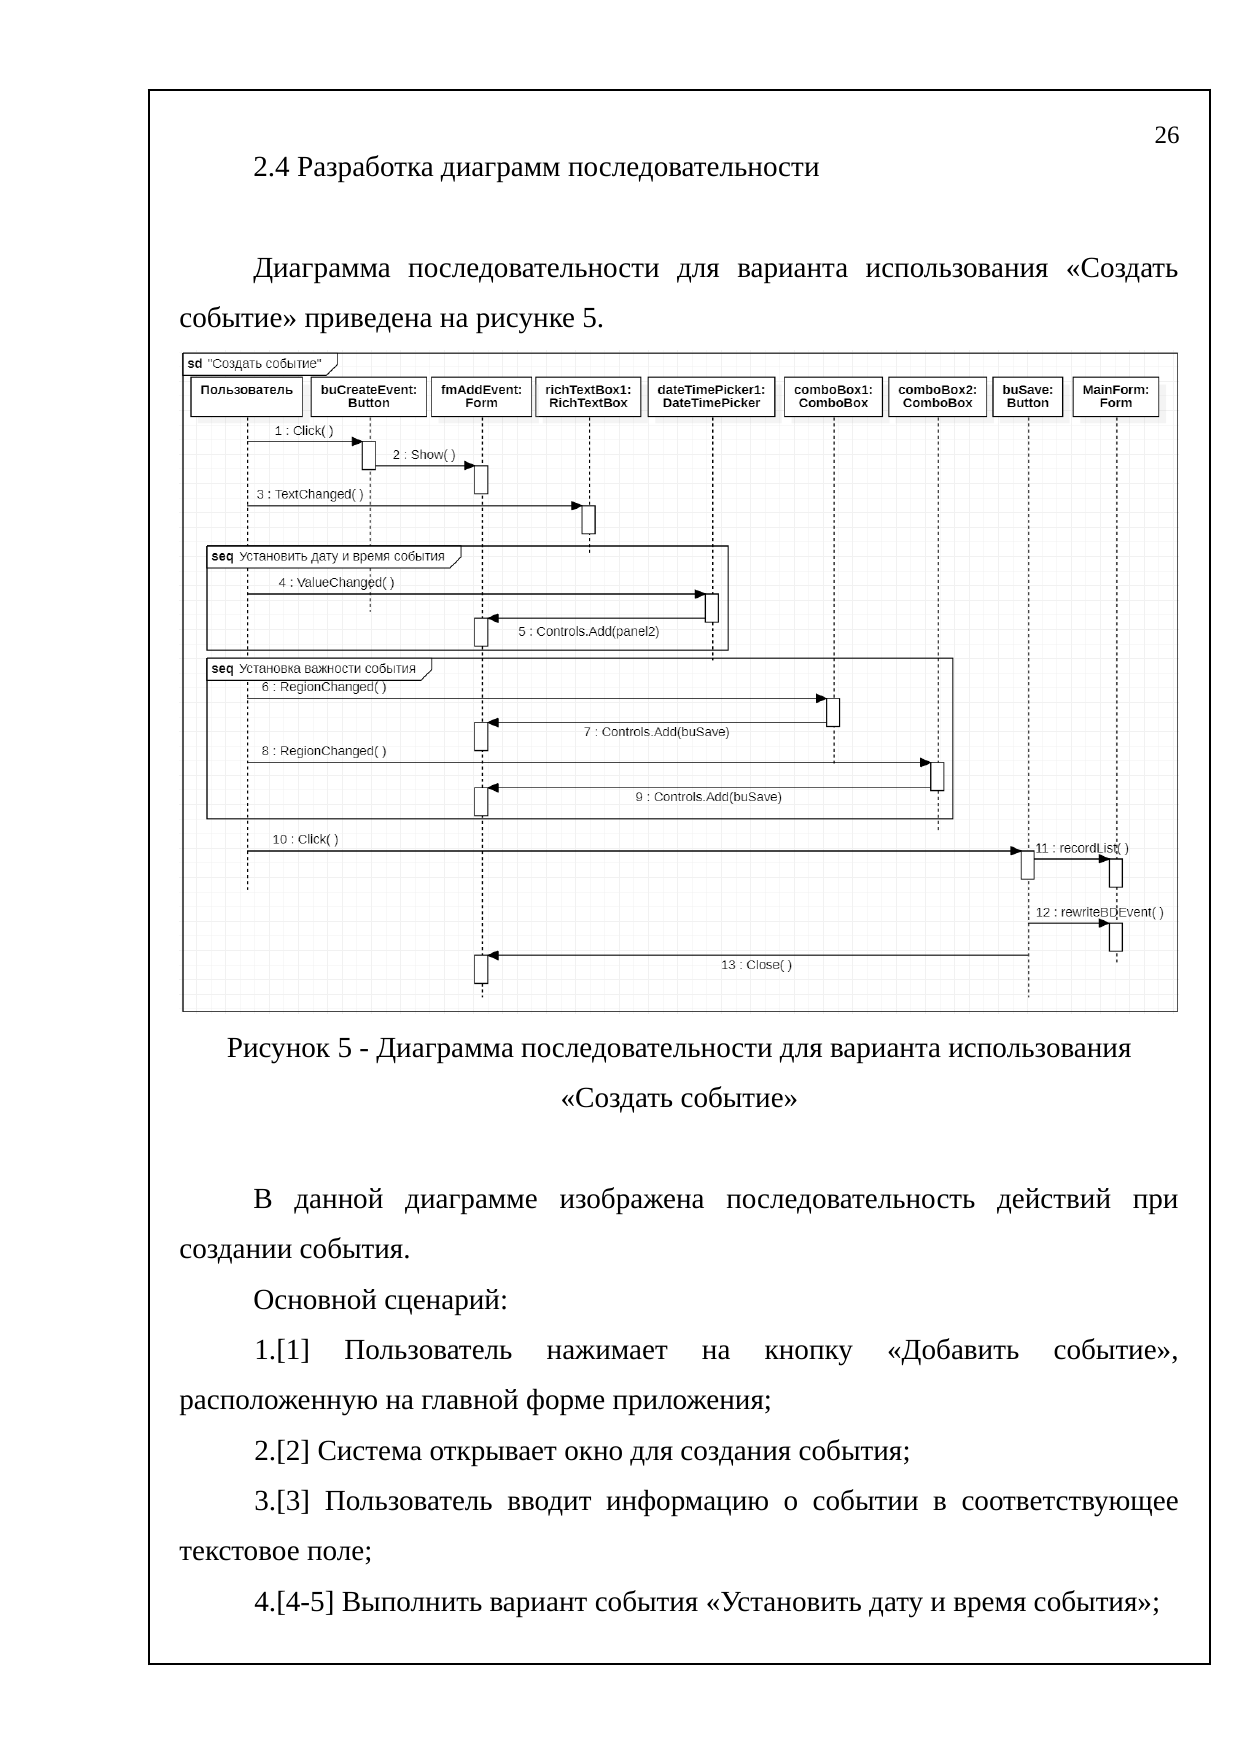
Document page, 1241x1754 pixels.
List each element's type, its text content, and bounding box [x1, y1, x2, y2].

text В данной диаграмме изображена последовательность действий при создании события. [179, 1181, 1179, 1265]
picture [179, 350, 1180, 1014]
text 1.[1] Пользователь нажимает на кнопку «Добавить событие», расположенную на главной форме приложения; [179, 1332, 1179, 1416]
text Диаграмма последовательности для варианта использования «Создать событие» приведена на рисунке 5. [179, 250, 1179, 334]
text 2.4 Разработка диаграмм последовательности [179, 149, 1099, 183]
text 4.[4-5] Выполнить вариант события «Установить дату и время события»; [179, 1584, 1179, 1617]
text Рисунок 5 - Диаграмма последовательности для варианта использования «Создать событие» [179, 1014, 1179, 1114]
text 3.[3] Пользователь вводит информацию о событии в соответствующее текстовое поле; [179, 1483, 1179, 1567]
text 2.[2] Система открывает окно для создания события; [179, 1433, 1179, 1466]
text Основной сценарий: [179, 1282, 1179, 1315]
